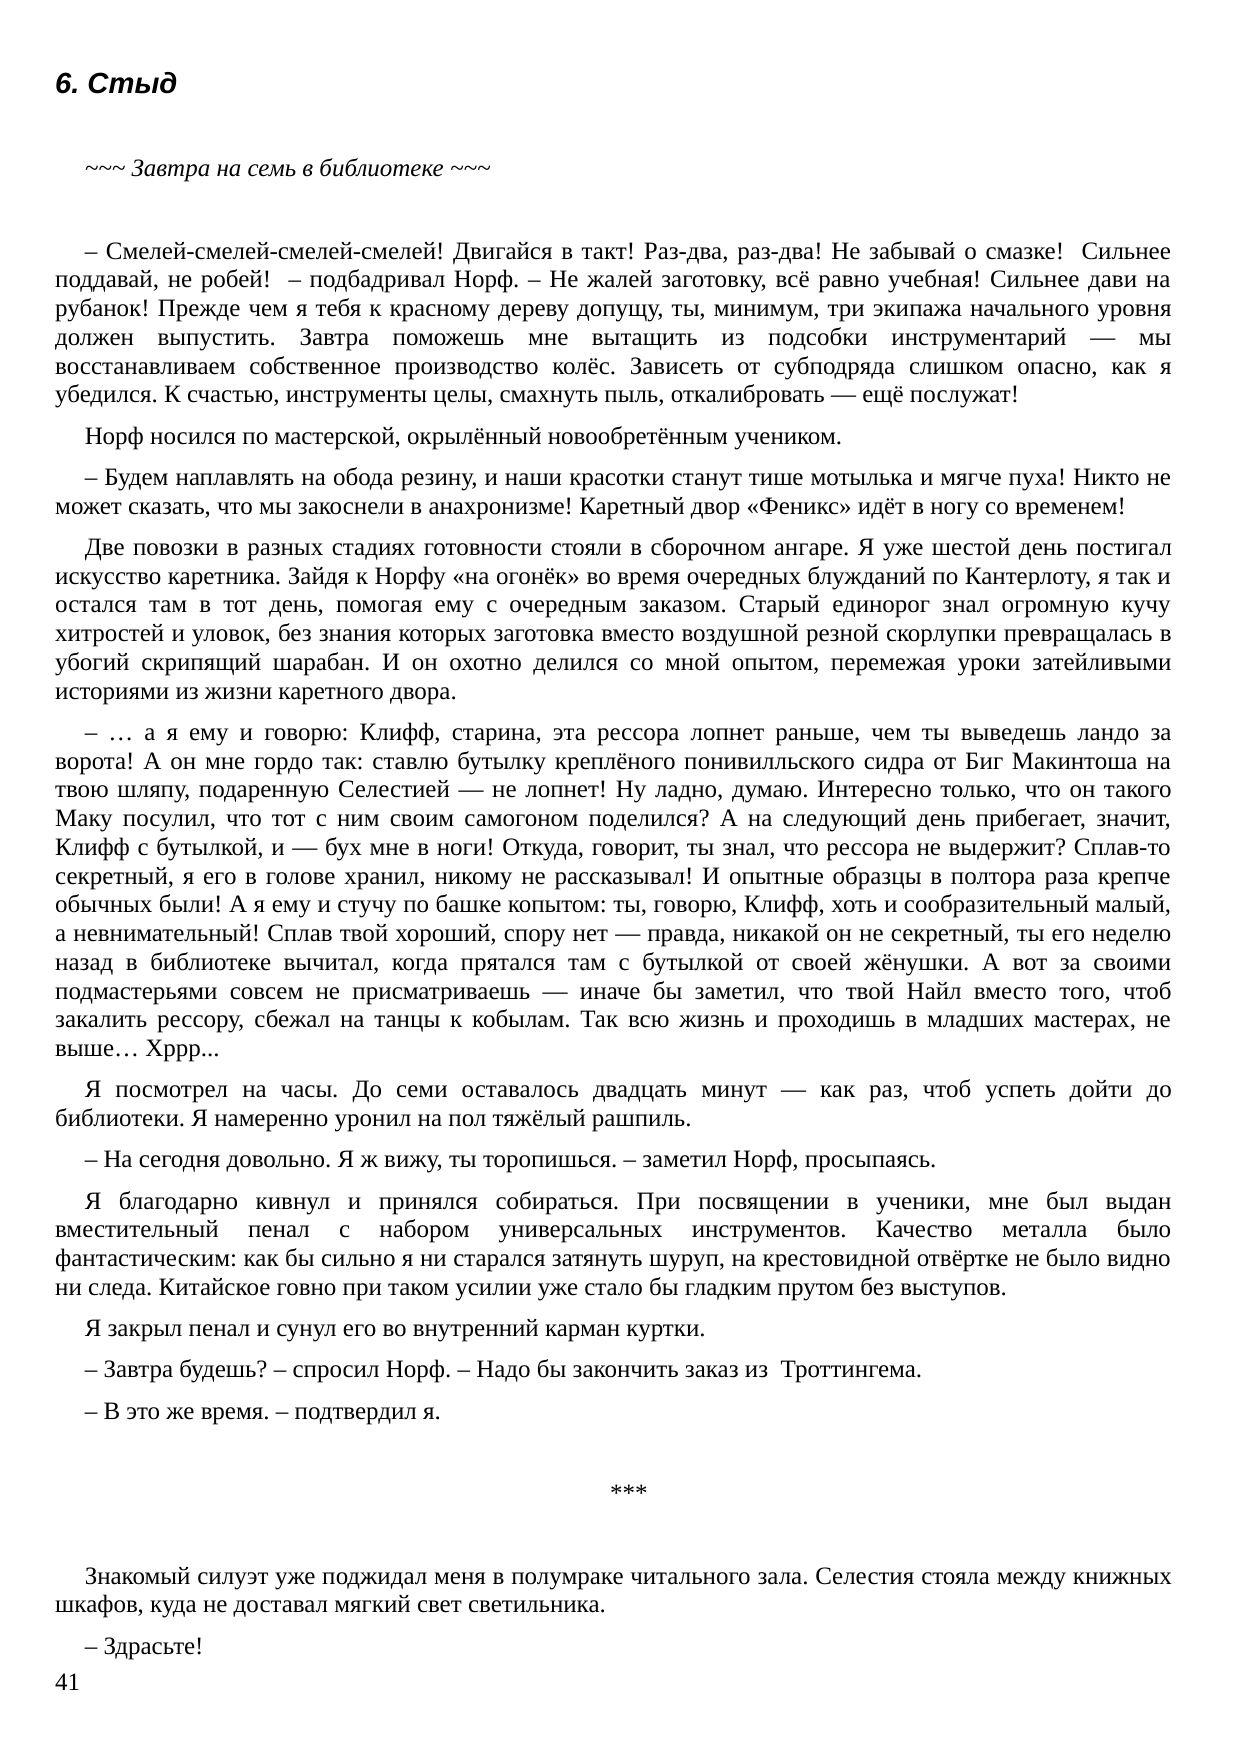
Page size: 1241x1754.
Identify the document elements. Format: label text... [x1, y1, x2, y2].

text – Будем наплавлять на обода резину, и наши красотки станут тише мотылька и мягче пуха! Никто не может сказать, что мы закоснели в анахронизме! Каретный двор «Феникс» идёт в ногу со временем! [55, 462, 1173, 519]
text – Завтра будешь? – спросил Норф. – Надо бы закончить заказ из Троттингема. [55, 1354, 1173, 1383]
text – Смелей-смелей-смелей-смелей! Двигайся в такт! Раз-два, раз-два! Не забывай о смазке! Сильнее поддавай, не робей! – подбадривал Норф. – Не жалей заготовку, всё равно учебная! Сильнее дави на рубанок! Прежде чем я тебя к красному дереву допущу, ты, минимум, три экипажа начального уровня должен выпустить. Завтра поможешь мне вытащить из подсобки инструментарий — мы восстанавливаем собственное производство колёс. Зависеть от субподряда слишком опасно, как я убедился. К счастью, инструменты целы, смахнуть пыль, откалибровать — ещё послужат! [55, 236, 1173, 408]
text Я посмотрел на часы. До семи оставалось двадцать минут — как раз, чтоб успеть дойти до библиотеки. Я намеренно уронил на пол тяжёлый рашпиль. [55, 1074, 1173, 1132]
text Две повозки в разных стадиях готовности стояли в сборочном ангаре. Я уже шестой день постигал искусство каретника. Зайдя к Норфу «на огонёк» во время очередных блужданий по Кантерлоту, я так и остался там в тот день, помогая ему с очередным заказом. Старый единорог знал огромную кучу хитростей и уловок, без знания которых заготовка вместо воздушной резной скорлупки превращалась в убогий скрипящий шарабан. И он охотно делился со мной опытом, перемежая уроки затейливыми историями из жизни каретного двора. [55, 532, 1173, 704]
text Норф носился по мастерской, окрылённый новообретённым учеником. [55, 421, 1173, 449]
text Знакомый силуэт уже поджидал меня в полумраке читального зала. Селестия стояла между книжных шкафов, куда не доставал мягкий свет светильника. [55, 1561, 1173, 1618]
subtitle 6. Стыд [55, 66, 1173, 99]
text Я благодарно кивнул и принялся собираться. При посвящении в ученики, мне был выдан вместительный пенал с набором универсальных инструментов. Качество металла было фантастическим: как бы сильно я ни старался затянуть шуруп, на крестовидной отвёртке не было видно ни следа. Китайское говно при таком усилии уже стало бы гладким прутом без выступов. [55, 1186, 1173, 1301]
text *** [55, 1478, 1173, 1507]
text – На сегодня довольно. Я ж вижу, ты торопишься. – заметил Норф, просыпаясь. [55, 1144, 1173, 1173]
text – … а я ему и говорю: Клифф, старина, эта рессора лопнет раньше, чем ты выведешь ландо за ворота! А он мне гордо так: ставлю бутылку креплёного понивилльского сидра от Биг Макинтоша на твою шляпу, подаренную Селестией — не лопнет! Ну ладно, думаю. Интересно только, что он такого Маку посулил, что тот с ним своим самогоном поделился? А на следующий день прибегает, значит, Клифф с бутылкой, и — бух мне в ноги! Откуда, говорит, ты знал, что рессора не выдержит? Сплав-то секретный, я его в голове хранил, никому не рассказывал! И опытные образцы в полтора раза крепче обычных были! А я ему и стучу по башке копытом: ты, говорю, Клифф, хоть и сообразительный малый, а невнимательный! Сплав твой хороший, спору нет — правда, никакой он не секретный, ты его неделю назад в библиотеке вычитал, когда прятался там с бутылкой от своей жёнушки. А вот за своими подмастерьями совсем не присматриваешь — иначе бы заметил, что твой Найл вместо того, чтоб закалить рессору, сбежал на танцы к кобылам. Так всю жизнь и проходишь в младших мастерах, не выше… Хррр... [55, 717, 1173, 1062]
text Я закрыл пенал и сунул его во внутренний карман куртки. [55, 1313, 1173, 1342]
text – Здрасьте! [55, 1631, 1173, 1659]
text ~~~ Завтра на семь в библиотеке ~~~ [55, 153, 1173, 182]
text – В это же время. – подтвердил я. [55, 1396, 1173, 1424]
